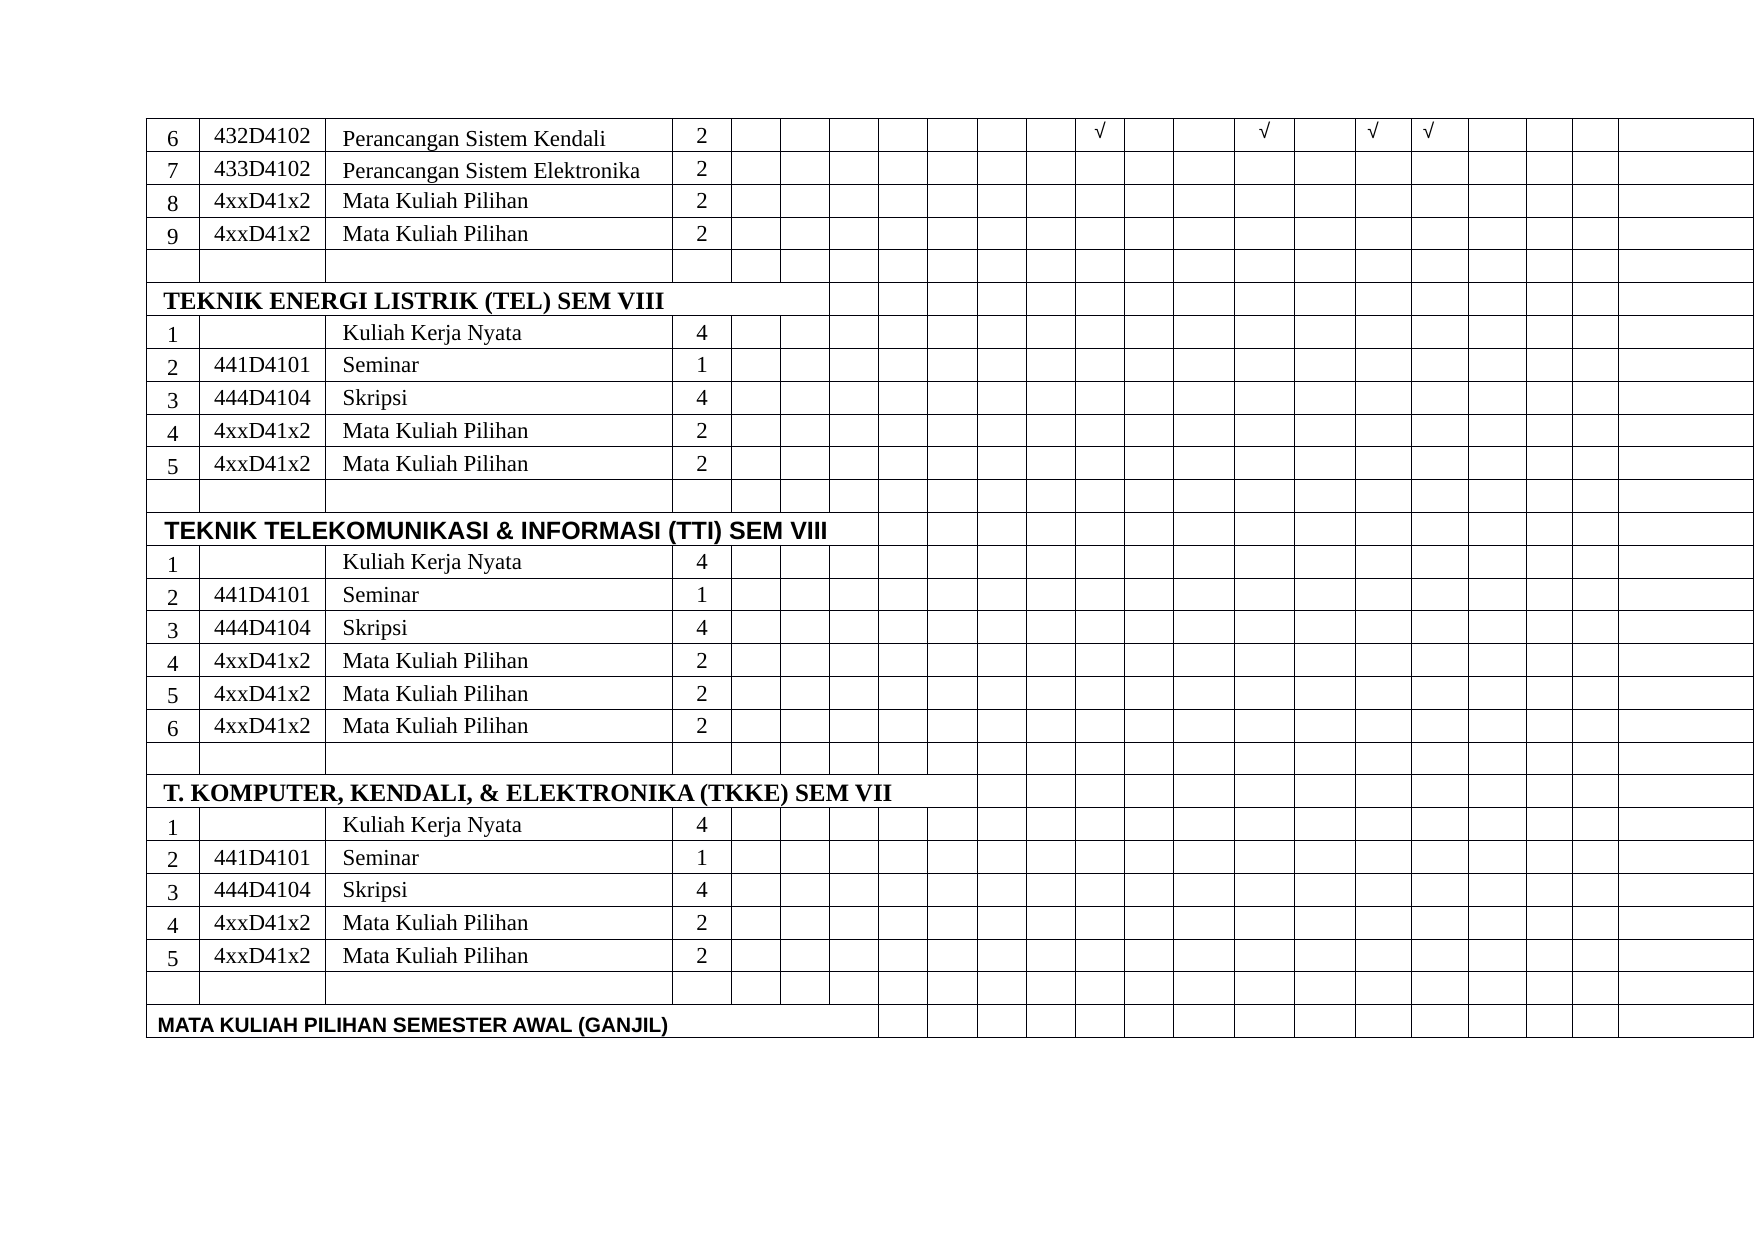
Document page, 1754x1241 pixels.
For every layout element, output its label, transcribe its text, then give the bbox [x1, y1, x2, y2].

table_cell [1573, 185, 1618, 217]
table_cell [1295, 250, 1355, 282]
table_cell Kuliah Kerja Nyata [326, 546, 672, 577]
table_cell [1174, 743, 1234, 774]
table_cell [1295, 480, 1355, 512]
table_cell 4 [673, 546, 731, 577]
table_cell [1295, 907, 1355, 938]
table_cell [830, 283, 878, 315]
table_cell [732, 808, 780, 840]
table_cell [1027, 907, 1075, 938]
table_cell [1076, 972, 1124, 1004]
table_cell [1356, 480, 1411, 512]
table_cell [1027, 513, 1075, 545]
table_cell [200, 480, 325, 512]
table_cell [879, 1005, 927, 1037]
table_cell 444D4104 [200, 874, 325, 906]
table_cell [1573, 382, 1618, 413]
table_cell [1076, 710, 1124, 742]
table_cell [781, 579, 829, 610]
table_cell [879, 743, 927, 774]
table_cell [1027, 283, 1075, 315]
table_cell [1573, 874, 1618, 906]
table_cell 441D4101 [200, 579, 325, 610]
table_cell [978, 611, 1026, 643]
table_cell [1295, 447, 1355, 479]
table_cell [732, 710, 780, 742]
table_cell [1469, 579, 1526, 610]
table_cell [1573, 907, 1618, 938]
table_cell [879, 250, 927, 282]
table_cell [1619, 677, 1753, 709]
table_cell 4 [147, 907, 199, 938]
table_cell [1469, 119, 1526, 151]
table_cell 2 [673, 940, 731, 971]
table_cell [1076, 677, 1124, 709]
table_cell [830, 710, 878, 742]
table_cell [1573, 677, 1618, 709]
table_cell √ [1076, 119, 1124, 151]
table_cell [1469, 972, 1526, 1004]
table_cell [1076, 447, 1124, 479]
table_cell [1027, 119, 1075, 151]
table_cell [1125, 218, 1173, 249]
table_cell [978, 1005, 1026, 1037]
table_cell [978, 677, 1026, 709]
table_cell [1356, 841, 1411, 873]
table_cell [1295, 808, 1355, 840]
table_cell [1174, 185, 1234, 217]
table_cell 2 [673, 710, 731, 742]
table_cell [879, 415, 927, 446]
table_cell [1619, 874, 1753, 906]
table_cell 4 [147, 644, 199, 676]
table_cell [1412, 579, 1468, 610]
table_cell [1573, 611, 1618, 643]
table_cell [1295, 382, 1355, 413]
table_cell [781, 349, 829, 381]
table_cell [1469, 1005, 1526, 1037]
table_cell [1412, 611, 1468, 643]
table_cell [1174, 250, 1234, 282]
table_cell [928, 316, 977, 348]
table_cell [879, 710, 927, 742]
table_cell [732, 644, 780, 676]
table_cell [830, 349, 878, 381]
table_cell [781, 546, 829, 577]
table_cell [1125, 710, 1173, 742]
table_cell [781, 480, 829, 512]
table_cell [1295, 152, 1355, 184]
table_cell [1469, 677, 1526, 709]
table_cell [928, 218, 977, 249]
table_cell 5 [147, 447, 199, 479]
table_cell [1027, 250, 1075, 282]
table_cell [928, 940, 977, 971]
table_cell [1356, 874, 1411, 906]
table_cell [781, 382, 829, 413]
table_cell [1356, 907, 1411, 938]
table_cell [928, 546, 977, 577]
table_cell [928, 382, 977, 413]
table_cell [1125, 513, 1173, 545]
table_cell [1527, 874, 1572, 906]
table_cell [1469, 415, 1526, 446]
table_cell [1469, 775, 1526, 807]
table_cell [1356, 316, 1411, 348]
table_cell [830, 546, 878, 577]
table_cell Kuliah Kerja Nyata [326, 808, 672, 840]
table_cell [928, 185, 977, 217]
table_cell [200, 972, 325, 1004]
table_cell [1412, 710, 1468, 742]
table_cell [928, 841, 977, 873]
table_cell [1027, 218, 1075, 249]
table_cell [879, 611, 927, 643]
table_cell [1527, 415, 1572, 446]
table_cell [1573, 250, 1618, 282]
table_cell [830, 972, 878, 1004]
table_cell [830, 907, 878, 938]
table_cell [732, 546, 780, 577]
table_cell [879, 579, 927, 610]
table_cell [978, 119, 1026, 151]
table_cell Perancangan Sistem Elektronika [326, 152, 672, 184]
table_cell [1527, 710, 1572, 742]
table_cell [1573, 1005, 1618, 1037]
table_cell [879, 677, 927, 709]
table_cell [978, 743, 1026, 774]
table_cell 4 [673, 808, 731, 840]
table_cell 8 [147, 185, 199, 217]
table_cell 7 [147, 152, 199, 184]
table_cell [879, 808, 927, 840]
table_cell [1356, 152, 1411, 184]
table_cell [830, 677, 878, 709]
table_cell [1076, 611, 1124, 643]
table_cell [978, 907, 1026, 938]
table_cell [928, 480, 977, 512]
table_cell [1412, 250, 1468, 282]
table_cell [1076, 283, 1124, 315]
table_cell [1527, 546, 1572, 577]
table_cell [1027, 611, 1075, 643]
table_cell [928, 743, 977, 774]
table_cell [1573, 480, 1618, 512]
table_cell [1235, 841, 1294, 873]
table_cell [1027, 382, 1075, 413]
table_cell [1125, 841, 1173, 873]
table_cell [928, 644, 977, 676]
table_cell [1356, 218, 1411, 249]
table_cell [1527, 907, 1572, 938]
table_cell [1412, 677, 1468, 709]
table_cell [1076, 775, 1124, 807]
table_cell [1527, 250, 1572, 282]
table_cell [673, 972, 731, 1004]
table_cell Mata Kuliah Pilihan [326, 710, 672, 742]
table_cell [1356, 940, 1411, 971]
table_cell [1027, 940, 1075, 971]
table_cell [1412, 513, 1468, 545]
table_cell TEKNIK TELEKOMUNIKASI & INFORMASI (TTI) SEM VIII [147, 513, 878, 545]
table_cell [1295, 874, 1355, 906]
table_cell 5 [147, 677, 199, 709]
table_cell 2 [673, 644, 731, 676]
table_cell [1125, 743, 1173, 774]
table_cell [1027, 710, 1075, 742]
table_cell [928, 579, 977, 610]
table_cell [1573, 152, 1618, 184]
table_cell [978, 808, 1026, 840]
table_cell [1295, 743, 1355, 774]
table_cell [1469, 382, 1526, 413]
table_cell [1125, 250, 1173, 282]
table_cell [1027, 480, 1075, 512]
table_cell [326, 743, 672, 774]
table_cell [1619, 579, 1753, 610]
table_cell [1356, 447, 1411, 479]
table_cell [830, 841, 878, 873]
table_cell [781, 677, 829, 709]
table_cell [1619, 250, 1753, 282]
table_cell Skripsi [326, 874, 672, 906]
table_cell [1076, 644, 1124, 676]
table_cell [1412, 907, 1468, 938]
table_cell [1174, 611, 1234, 643]
table_cell [978, 775, 1026, 807]
table_cell [1619, 447, 1753, 479]
table_cell [1235, 283, 1294, 315]
table_cell [1527, 775, 1572, 807]
table_cell [1174, 349, 1234, 381]
table_cell [879, 185, 927, 217]
table_cell [978, 316, 1026, 348]
table_cell [1469, 644, 1526, 676]
table_cell [1235, 940, 1294, 971]
table_cell [732, 349, 780, 381]
table_cell [1619, 972, 1753, 1004]
table_cell [781, 316, 829, 348]
table_cell [1174, 940, 1234, 971]
table_cell [1174, 1005, 1234, 1037]
table_cell [1619, 611, 1753, 643]
table_cell [1412, 841, 1468, 873]
table_cell [1027, 447, 1075, 479]
table_cell [978, 480, 1026, 512]
table_cell [1619, 415, 1753, 446]
table_cell 433D4102 [200, 152, 325, 184]
table_cell [978, 250, 1026, 282]
table_cell [1469, 316, 1526, 348]
table_cell [1174, 907, 1234, 938]
table_cell [830, 250, 878, 282]
table_cell 2 [673, 185, 731, 217]
table_cell [1235, 218, 1294, 249]
table_cell [1235, 349, 1294, 381]
table_cell 2 [673, 152, 731, 184]
table_cell [781, 152, 829, 184]
table_cell [1527, 841, 1572, 873]
table_cell [879, 316, 927, 348]
table_cell [879, 546, 927, 577]
table_cell [1027, 644, 1075, 676]
table_cell [1295, 316, 1355, 348]
table_cell [1469, 152, 1526, 184]
table_cell 441D4101 [200, 349, 325, 381]
table_cell [326, 480, 672, 512]
table_cell [1125, 940, 1173, 971]
table_cell [732, 579, 780, 610]
table_cell [1356, 1005, 1411, 1037]
table_cell [1356, 808, 1411, 840]
table_cell [1412, 1005, 1468, 1037]
table_cell 4 [673, 316, 731, 348]
table_cell [1619, 841, 1753, 873]
table_cell [1356, 743, 1411, 774]
table_cell [879, 283, 927, 315]
table_cell [1619, 808, 1753, 840]
table_cell [1076, 480, 1124, 512]
table_cell [732, 316, 780, 348]
table_cell 444D4104 [200, 611, 325, 643]
table_cell [1027, 579, 1075, 610]
table_cell 5 [147, 940, 199, 971]
table_cell [1076, 316, 1124, 348]
table_cell [1174, 119, 1234, 151]
table_cell [1125, 185, 1173, 217]
table_cell [1174, 382, 1234, 413]
table_cell [928, 349, 977, 381]
table_cell [830, 152, 878, 184]
table_cell [1125, 316, 1173, 348]
table_cell [1469, 907, 1526, 938]
table_cell [1125, 119, 1173, 151]
table_cell [1125, 480, 1173, 512]
table_cell [732, 152, 780, 184]
table_cell 4xxD41x2 [200, 447, 325, 479]
table_cell 4 [147, 415, 199, 446]
table_cell 4xxD41x2 [200, 415, 325, 446]
table_cell [1412, 808, 1468, 840]
table_cell [978, 874, 1026, 906]
table_cell [1125, 349, 1173, 381]
table_cell [200, 250, 325, 282]
table_cell [978, 841, 1026, 873]
table_cell [1469, 611, 1526, 643]
table_cell [781, 611, 829, 643]
table_cell [1076, 808, 1124, 840]
table_cell [830, 382, 878, 413]
table_cell [1027, 152, 1075, 184]
table_cell [1027, 972, 1075, 1004]
table_cell 432D4102 [200, 119, 325, 151]
table_cell [1412, 874, 1468, 906]
table_cell [1573, 316, 1618, 348]
table_cell [1469, 513, 1526, 545]
table_cell [1295, 677, 1355, 709]
table_cell [879, 382, 927, 413]
table_cell [1412, 940, 1468, 971]
table_cell [830, 447, 878, 479]
table_cell 1 [147, 808, 199, 840]
table_cell [1527, 1005, 1572, 1037]
table_cell [1235, 710, 1294, 742]
table_cell [1027, 1005, 1075, 1037]
table_cell [1527, 743, 1572, 774]
table_cell [978, 382, 1026, 413]
table_cell 2 [147, 579, 199, 610]
table_cell [1174, 677, 1234, 709]
table_cell [978, 349, 1026, 381]
table_cell 9 [147, 218, 199, 249]
table_cell [1174, 480, 1234, 512]
table_cell [1174, 152, 1234, 184]
table_cell [1027, 316, 1075, 348]
table_cell 6 [147, 710, 199, 742]
table_cell [1076, 250, 1124, 282]
table_cell 4xxD41x2 [200, 907, 325, 938]
table_cell [978, 185, 1026, 217]
table_cell [732, 415, 780, 446]
table_cell [1527, 579, 1572, 610]
table_cell [1125, 611, 1173, 643]
table_cell [1027, 775, 1075, 807]
table_cell [1356, 710, 1411, 742]
table_cell [1174, 579, 1234, 610]
table_cell [1174, 808, 1234, 840]
table_cell [1356, 677, 1411, 709]
table_cell [1125, 907, 1173, 938]
table_cell [1573, 513, 1618, 545]
table_cell [1235, 447, 1294, 479]
table_cell [1527, 218, 1572, 249]
table_cell [1356, 349, 1411, 381]
table_cell [1295, 940, 1355, 971]
table_cell [1619, 349, 1753, 381]
table_cell [1412, 185, 1468, 217]
table_cell [1619, 218, 1753, 249]
table_cell [1174, 447, 1234, 479]
table_cell [1527, 185, 1572, 217]
table_cell [1573, 579, 1618, 610]
table_cell [879, 480, 927, 512]
table_cell [978, 513, 1026, 545]
table_cell [781, 447, 829, 479]
table_cell [1573, 447, 1618, 479]
table_cell [781, 808, 829, 840]
table_cell [928, 283, 977, 315]
table_cell [1125, 972, 1173, 1004]
table_cell [1125, 546, 1173, 577]
table_cell [732, 480, 780, 512]
table_cell [1235, 874, 1294, 906]
table_cell [879, 447, 927, 479]
table_cell [928, 611, 977, 643]
table_cell [1295, 611, 1355, 643]
table_cell [978, 644, 1026, 676]
table_cell [879, 152, 927, 184]
table_cell [928, 1005, 977, 1037]
table_cell [781, 743, 829, 774]
table_cell [1573, 119, 1618, 151]
table_cell [781, 218, 829, 249]
table_cell [879, 874, 927, 906]
table_cell [200, 743, 325, 774]
table_cell [1295, 775, 1355, 807]
table_cell 2 [673, 218, 731, 249]
table_cell 4xxD41x2 [200, 940, 325, 971]
table_cell [1527, 447, 1572, 479]
table_cell [879, 513, 927, 545]
table_cell [1125, 644, 1173, 676]
table_cell [1174, 513, 1234, 545]
table_cell [1573, 841, 1618, 873]
table_cell [1356, 611, 1411, 643]
table_cell [830, 316, 878, 348]
table_cell [781, 185, 829, 217]
table_cell √ [1412, 119, 1468, 151]
table_cell [1573, 349, 1618, 381]
table_cell [1527, 283, 1572, 315]
table_cell [830, 185, 878, 217]
table_cell [1619, 316, 1753, 348]
table_cell [1356, 579, 1411, 610]
table_cell [928, 119, 977, 151]
table_cell [1235, 907, 1294, 938]
table_cell 4xxD41x2 [200, 677, 325, 709]
table_cell [1027, 874, 1075, 906]
table_cell Mata Kuliah Pilihan [326, 415, 672, 446]
table_cell Mata Kuliah Pilihan [326, 907, 672, 938]
table_cell [147, 743, 199, 774]
table_cell [1527, 611, 1572, 643]
table_cell [1619, 907, 1753, 938]
table_cell [1356, 382, 1411, 413]
table_cell [1527, 349, 1572, 381]
table_cell [1076, 382, 1124, 413]
table_cell [781, 250, 829, 282]
table_cell [732, 250, 780, 282]
table_cell [732, 382, 780, 413]
table_cell [1235, 1005, 1294, 1037]
table_cell [879, 644, 927, 676]
table_cell 2 [673, 415, 731, 446]
table_cell [1619, 382, 1753, 413]
table_cell 4xxD41x2 [200, 218, 325, 249]
table_cell [1076, 349, 1124, 381]
table_cell [1235, 316, 1294, 348]
table_cell [1295, 283, 1355, 315]
table_cell [1527, 644, 1572, 676]
table_cell [1469, 480, 1526, 512]
table_cell [1527, 382, 1572, 413]
table_cell [1125, 775, 1173, 807]
table_cell [830, 940, 878, 971]
table_cell [1235, 415, 1294, 446]
table_cell [147, 972, 199, 1004]
table_cell [1235, 513, 1294, 545]
table_cell [1356, 250, 1411, 282]
table_cell [879, 972, 927, 1004]
table_cell [1295, 579, 1355, 610]
table_cell [1573, 940, 1618, 971]
table_cell [1076, 513, 1124, 545]
table_cell [1573, 743, 1618, 774]
table_cell 4 [673, 874, 731, 906]
table_cell [1076, 185, 1124, 217]
table_cell [1527, 316, 1572, 348]
table_cell [326, 250, 672, 282]
table_cell 1 [673, 579, 731, 610]
table_cell [1469, 710, 1526, 742]
table_cell [673, 250, 731, 282]
table_cell [781, 907, 829, 938]
table_cell [928, 710, 977, 742]
table_cell [1076, 152, 1124, 184]
table_cell [781, 415, 829, 446]
table_cell [1235, 382, 1294, 413]
table_cell [781, 940, 829, 971]
table_cell [781, 841, 829, 873]
table_cell [978, 972, 1026, 1004]
table_cell [1412, 972, 1468, 1004]
table_cell [1027, 415, 1075, 446]
table_cell [1619, 152, 1753, 184]
table_cell [1469, 743, 1526, 774]
table_cell [830, 808, 878, 840]
table_cell [1527, 152, 1572, 184]
table_cell [1125, 152, 1173, 184]
table_cell [1527, 940, 1572, 971]
table_cell [1527, 677, 1572, 709]
table_cell [1412, 316, 1468, 348]
table_cell Kuliah Kerja Nyata [326, 316, 672, 348]
table_cell [1527, 808, 1572, 840]
table_cell [781, 972, 829, 1004]
table_cell 4 [673, 611, 731, 643]
table_cell [1295, 841, 1355, 873]
table_cell [928, 972, 977, 1004]
table_cell 1 [147, 316, 199, 348]
table_cell [1573, 415, 1618, 446]
table_cell [1619, 710, 1753, 742]
table_cell [1469, 250, 1526, 282]
table_cell Seminar [326, 349, 672, 381]
table_cell [978, 579, 1026, 610]
table_cell [879, 940, 927, 971]
table_cell [200, 546, 325, 577]
table_cell [928, 250, 977, 282]
table_cell [781, 644, 829, 676]
table_cell [1412, 152, 1468, 184]
table_cell [1076, 743, 1124, 774]
table_cell [1412, 480, 1468, 512]
table_cell T. KOMPUTER, KENDALI, & ELEKTRONIKA (TKKE) SEM VII [147, 775, 977, 807]
table_cell [928, 152, 977, 184]
table_cell [1469, 841, 1526, 873]
table_cell [1469, 447, 1526, 479]
table_cell [1027, 349, 1075, 381]
table_cell [1125, 415, 1173, 446]
table_cell [781, 710, 829, 742]
table_cell 6 [147, 119, 199, 151]
table_cell [200, 808, 325, 840]
table_cell [1076, 1005, 1124, 1037]
table_cell [732, 743, 780, 774]
table_cell [1295, 1005, 1355, 1037]
table_cell [1027, 808, 1075, 840]
table_cell [1619, 480, 1753, 512]
table_cell [1174, 710, 1234, 742]
table_cell [1527, 513, 1572, 545]
table_cell [1295, 513, 1355, 545]
table_cell [732, 185, 780, 217]
table_cell [978, 218, 1026, 249]
table_cell [1235, 972, 1294, 1004]
table_cell [1412, 218, 1468, 249]
table_cell 1 [673, 841, 731, 873]
table_cell [732, 677, 780, 709]
table_cell [1573, 972, 1618, 1004]
table_cell [1356, 513, 1411, 545]
table_cell [1076, 874, 1124, 906]
table_cell [1125, 1005, 1173, 1037]
table_cell [978, 152, 1026, 184]
table_cell [1469, 546, 1526, 577]
table_cell [830, 218, 878, 249]
table_cell [1295, 415, 1355, 446]
table_cell [1076, 415, 1124, 446]
table_cell [978, 940, 1026, 971]
table_cell 444D4104 [200, 382, 325, 413]
table_cell [830, 611, 878, 643]
table_cell 2 [673, 447, 731, 479]
table_cell [830, 874, 878, 906]
table_cell [928, 447, 977, 479]
table_cell 1 [673, 349, 731, 381]
table_cell [732, 611, 780, 643]
table_cell [1174, 415, 1234, 446]
table_cell [1412, 415, 1468, 446]
table_cell [1619, 775, 1753, 807]
table_cell [1356, 283, 1411, 315]
table_cell [1076, 579, 1124, 610]
table_cell [1174, 775, 1234, 807]
table_cell [1573, 546, 1618, 577]
table_cell [1295, 972, 1355, 1004]
table_cell [1295, 218, 1355, 249]
table_cell 2 [147, 841, 199, 873]
table_cell [673, 743, 731, 774]
table_cell [1573, 808, 1618, 840]
table_cell [200, 316, 325, 348]
table_cell [1527, 119, 1572, 151]
table_cell Mata Kuliah Pilihan [326, 447, 672, 479]
table_cell 441D4101 [200, 841, 325, 873]
table_cell [978, 283, 1026, 315]
table_cell [1076, 940, 1124, 971]
table_cell [1295, 710, 1355, 742]
table_cell MATA KULIAH PILIHAN SEMESTER AWAL (GANJIL) [147, 1005, 878, 1037]
table_cell [1027, 185, 1075, 217]
table_cell [1412, 743, 1468, 774]
table_cell [1174, 218, 1234, 249]
table_cell [1235, 579, 1294, 610]
table_cell [1076, 841, 1124, 873]
table_cell [879, 907, 927, 938]
table_cell [1295, 349, 1355, 381]
table_cell [879, 841, 927, 873]
table_cell [1356, 546, 1411, 577]
table_cell [1356, 644, 1411, 676]
table_cell [1573, 283, 1618, 315]
table_cell Mata Kuliah Pilihan [326, 185, 672, 217]
table_cell [1125, 874, 1173, 906]
table_cell [1027, 546, 1075, 577]
table_cell [1027, 841, 1075, 873]
table_cell 4xxD41x2 [200, 710, 325, 742]
table_cell [830, 480, 878, 512]
table_cell Mata Kuliah Pilihan [326, 677, 672, 709]
table_cell [1235, 775, 1294, 807]
table_cell [1027, 743, 1075, 774]
table_cell [879, 119, 927, 151]
table_cell [1174, 546, 1234, 577]
table_cell [1295, 644, 1355, 676]
table_cell [1412, 546, 1468, 577]
table_cell TEKNIK ENERGI LISTRIK (TEL) SEM VIII [147, 283, 829, 315]
table_cell 2 [673, 677, 731, 709]
table_cell [1619, 743, 1753, 774]
table_cell [1174, 841, 1234, 873]
table_cell [1356, 415, 1411, 446]
table_cell [1573, 218, 1618, 249]
table_cell [830, 119, 878, 151]
table_cell [147, 250, 199, 282]
table_cell Seminar [326, 579, 672, 610]
table_cell [781, 119, 829, 151]
table_cell [1412, 349, 1468, 381]
table_cell [1573, 710, 1618, 742]
table_cell [1412, 644, 1468, 676]
table_cell [978, 447, 1026, 479]
table_cell [1412, 382, 1468, 413]
table_cell [1469, 218, 1526, 249]
table_cell [1235, 808, 1294, 840]
table_cell [1573, 644, 1618, 676]
table_cell [1235, 644, 1294, 676]
table_cell [1174, 874, 1234, 906]
table_cell [1573, 775, 1618, 807]
table_cell Mata Kuliah Pilihan [326, 644, 672, 676]
table_cell [1412, 283, 1468, 315]
table_cell [1469, 185, 1526, 217]
table_cell 3 [147, 382, 199, 413]
table_cell [978, 546, 1026, 577]
table_cell [1027, 677, 1075, 709]
table_cell [1125, 447, 1173, 479]
table_cell [1235, 611, 1294, 643]
table_cell [1174, 283, 1234, 315]
table_cell [1235, 546, 1294, 577]
table_cell 4xxD41x2 [200, 644, 325, 676]
table_cell 4 [673, 382, 731, 413]
table_cell [1295, 546, 1355, 577]
table_cell [1469, 283, 1526, 315]
table_cell [1469, 349, 1526, 381]
table_cell √ [1356, 119, 1411, 151]
table_cell [1527, 972, 1572, 1004]
table_cell [732, 218, 780, 249]
table_cell [1469, 808, 1526, 840]
table_cell 2 [147, 349, 199, 381]
table_cell [928, 415, 977, 446]
table_cell [1174, 316, 1234, 348]
table_cell [732, 874, 780, 906]
table_cell [1619, 940, 1753, 971]
table_cell 2 [673, 907, 731, 938]
table_cell [1619, 644, 1753, 676]
table_cell [732, 972, 780, 1004]
table_cell [928, 808, 977, 840]
table_cell Mata Kuliah Pilihan [326, 940, 672, 971]
table_cell [830, 743, 878, 774]
table_cell [1125, 677, 1173, 709]
table_cell Skripsi [326, 611, 672, 643]
table_cell [781, 874, 829, 906]
table_cell [1356, 972, 1411, 1004]
table_cell [879, 349, 927, 381]
table_cell [879, 218, 927, 249]
table_cell [1619, 546, 1753, 577]
table_cell [1235, 185, 1294, 217]
table_cell Skripsi [326, 382, 672, 413]
table_cell [1356, 775, 1411, 807]
table_cell [1356, 185, 1411, 217]
table_cell √ [1619, 119, 1753, 151]
table_cell [830, 415, 878, 446]
table_cell [1235, 250, 1294, 282]
table_cell [928, 874, 977, 906]
table_cell [1125, 808, 1173, 840]
table_cell [732, 447, 780, 479]
table_cell [1076, 218, 1124, 249]
table_cell 4xxD41x2 [200, 185, 325, 217]
table_cell [1235, 480, 1294, 512]
table_cell [978, 415, 1026, 446]
table_cell 2 [673, 119, 731, 151]
table_cell [928, 907, 977, 938]
table_cell Mata Kuliah Pilihan [326, 218, 672, 249]
table_cell Seminar [326, 841, 672, 873]
table_cell [147, 480, 199, 512]
table_cell [1295, 185, 1355, 217]
table_cell 1 [147, 546, 199, 577]
table_cell [1619, 185, 1753, 217]
table_cell [1125, 579, 1173, 610]
table_cell [1412, 447, 1468, 479]
table_cell [830, 579, 878, 610]
table_cell [1125, 382, 1173, 413]
table_cell [928, 513, 977, 545]
table_cell [1527, 480, 1572, 512]
table_cell [830, 644, 878, 676]
table_cell [978, 710, 1026, 742]
table_cell 3 [147, 874, 199, 906]
table_cell [1469, 940, 1526, 971]
table_cell [326, 972, 672, 1004]
table_cell [732, 940, 780, 971]
table_cell [1619, 513, 1753, 545]
table_cell [1619, 1005, 1753, 1037]
table_cell [1412, 775, 1468, 807]
table_cell [1295, 119, 1355, 151]
table_cell 3 [147, 611, 199, 643]
table_cell [1619, 283, 1753, 315]
table_cell [1125, 283, 1173, 315]
table_cell [732, 841, 780, 873]
table_cell [1174, 972, 1234, 1004]
table_cell [673, 480, 731, 512]
table_cell [928, 677, 977, 709]
table_cell [1076, 907, 1124, 938]
table_cell Perancangan Sistem Kendali [326, 119, 672, 151]
table_cell [1076, 546, 1124, 577]
table_cell [1469, 874, 1526, 906]
table_cell [1235, 743, 1294, 774]
table_cell [1235, 152, 1294, 184]
table_cell [732, 119, 780, 151]
table_cell [732, 907, 780, 938]
table_cell √ [1235, 119, 1294, 151]
table_cell [1174, 644, 1234, 676]
table_cell [1235, 677, 1294, 709]
